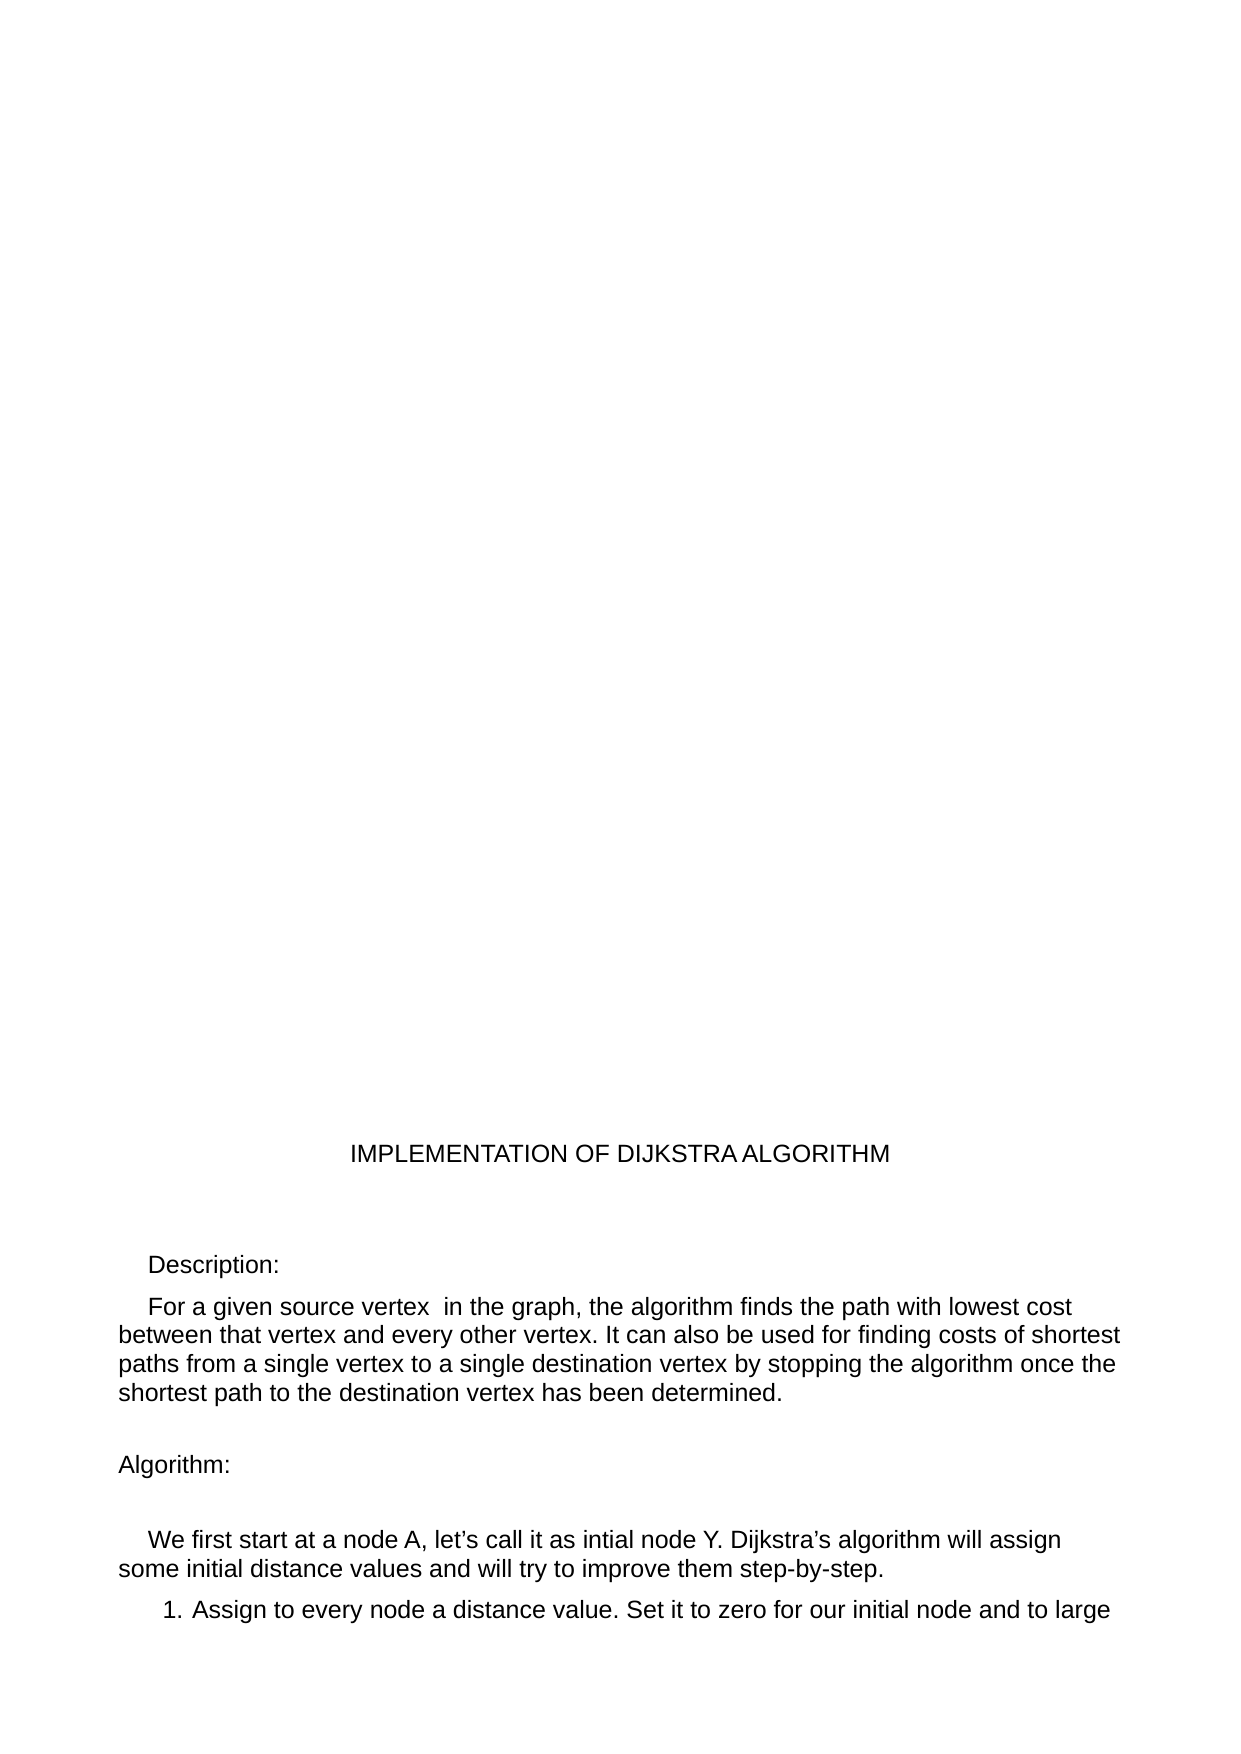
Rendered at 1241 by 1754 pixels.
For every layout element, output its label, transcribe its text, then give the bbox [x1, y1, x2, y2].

list Assign to every node a distance value. Set it to zero for our initial node and to large [162, 1595, 1122, 1624]
text We first start at a node A, let’s call it as intial node Y. Dijkstra’s algorithm will assign some initial distance values and will try to improve them step-by-step. [118, 1525, 1122, 1583]
text Algorithm: [118, 1450, 1122, 1479]
text IMPLEMENTATION OF DIJKSTRA ALGORITHM [118, 1139, 1122, 1168]
text Description: [148, 1250, 1122, 1279]
text For a given source vertex in the graph, the algorithm finds the path with lowest cost between that vertex and every other vertex. It can also be used for finding costs of shortest paths from a single vertex to a single destination vertex by stopping the algorithm once the shortest path to the destination vertex has been determined. [118, 1292, 1122, 1407]
